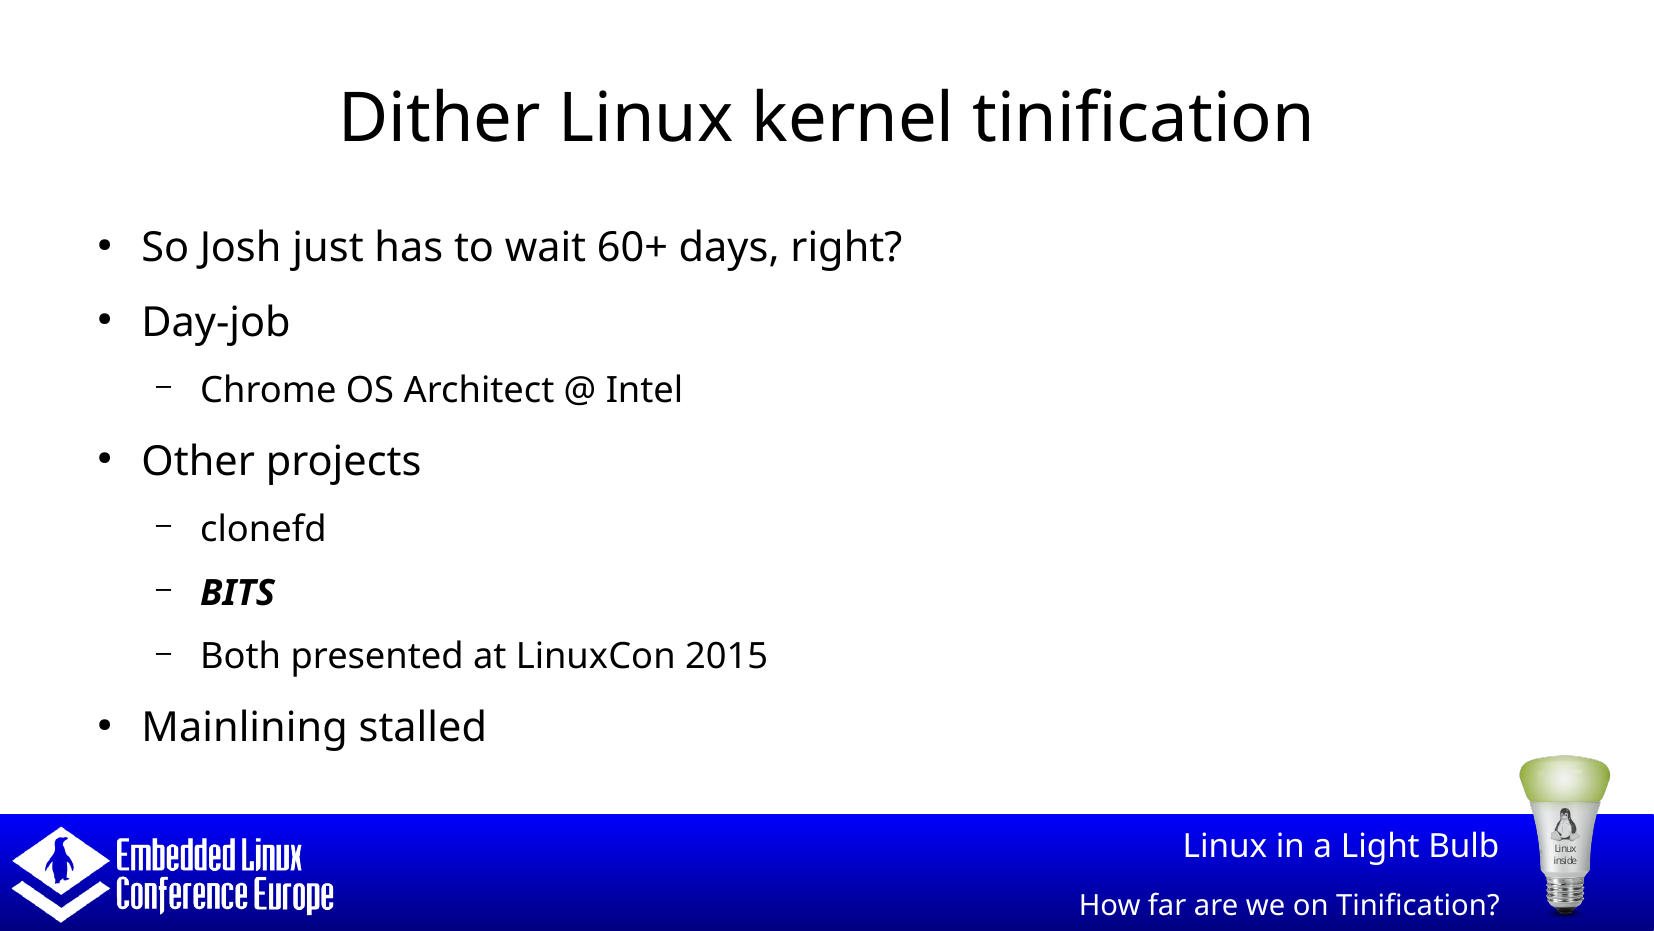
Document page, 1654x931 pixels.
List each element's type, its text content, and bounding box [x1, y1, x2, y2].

picture [7, 821, 338, 927]
list So Josh just has to wait 60+ days, right? Day-job Chrome OS Architect @ Intel Other projects clonefd BITS Both presented at LinuxCon 2015 Mainlining stalled [82, 217, 1571, 758]
title Dither Linux kernel tinification [82, 37, 1571, 193]
